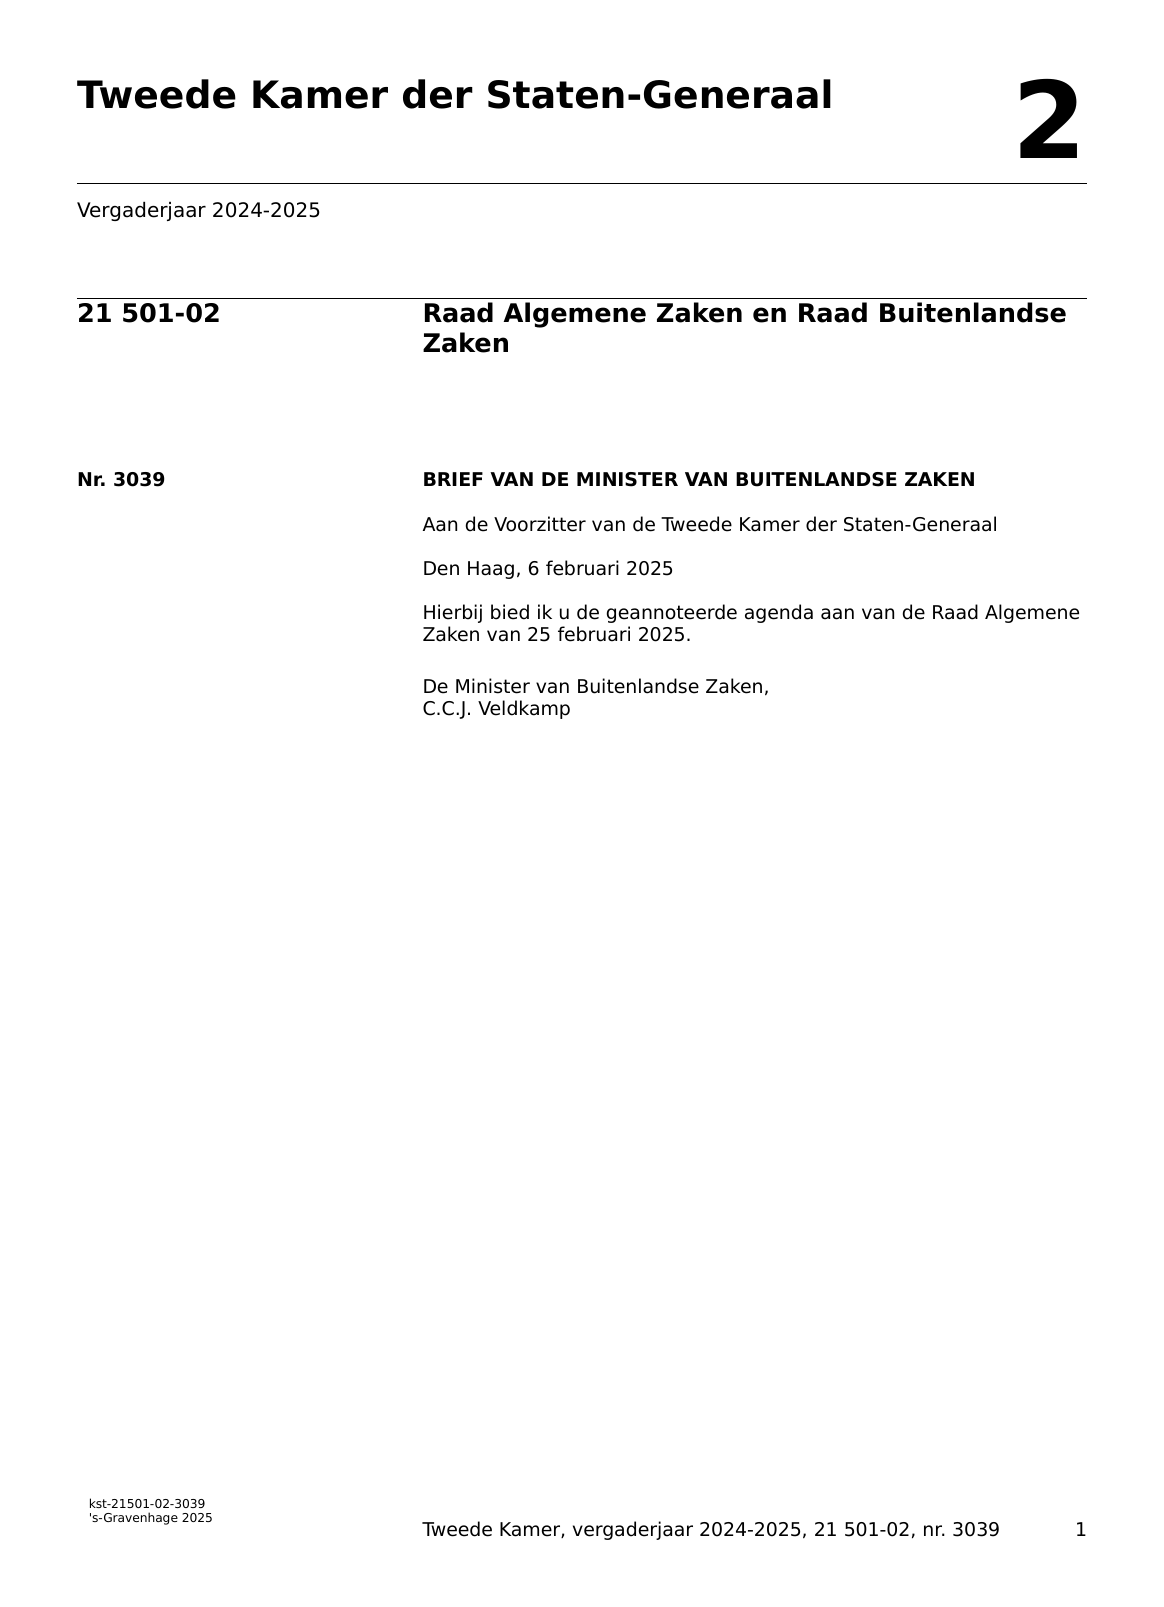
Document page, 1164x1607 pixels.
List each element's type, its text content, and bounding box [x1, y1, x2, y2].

text Hierbij bied ik u de geannoteerde agenda aan van de Raad Algemene Zaken van 25 februari 2025. [422, 602, 1087, 646]
text Aan de Voorzitter van de Tweede Kamer der Staten-Generaal [422, 513, 1087, 536]
subtitle Nr. 3039 BRIEF VAN DE MINISTER VAN BUITENLANDSE ZAKEN [77, 469, 1087, 491]
table_header 2 [886, 59, 1087, 183]
text Den Haag, 6 februari 2025 [422, 558, 1087, 580]
text kst-21501-02-3039 [88, 1497, 323, 1511]
text 's-Gravenhage 2025 [88, 1511, 323, 1525]
subtitle 21 501-02 Raad Algemene Zaken en Raad Buitenlandse Zaken [77, 299, 1087, 358]
table_cell Vergaderjaar 2024-2025 [77, 184, 1087, 298]
text De Minister van Buitenlandse Zaken, C.C.J. Veldkamp [422, 676, 1087, 720]
table_header Tweede Kamer der Staten-Generaal [77, 59, 886, 183]
